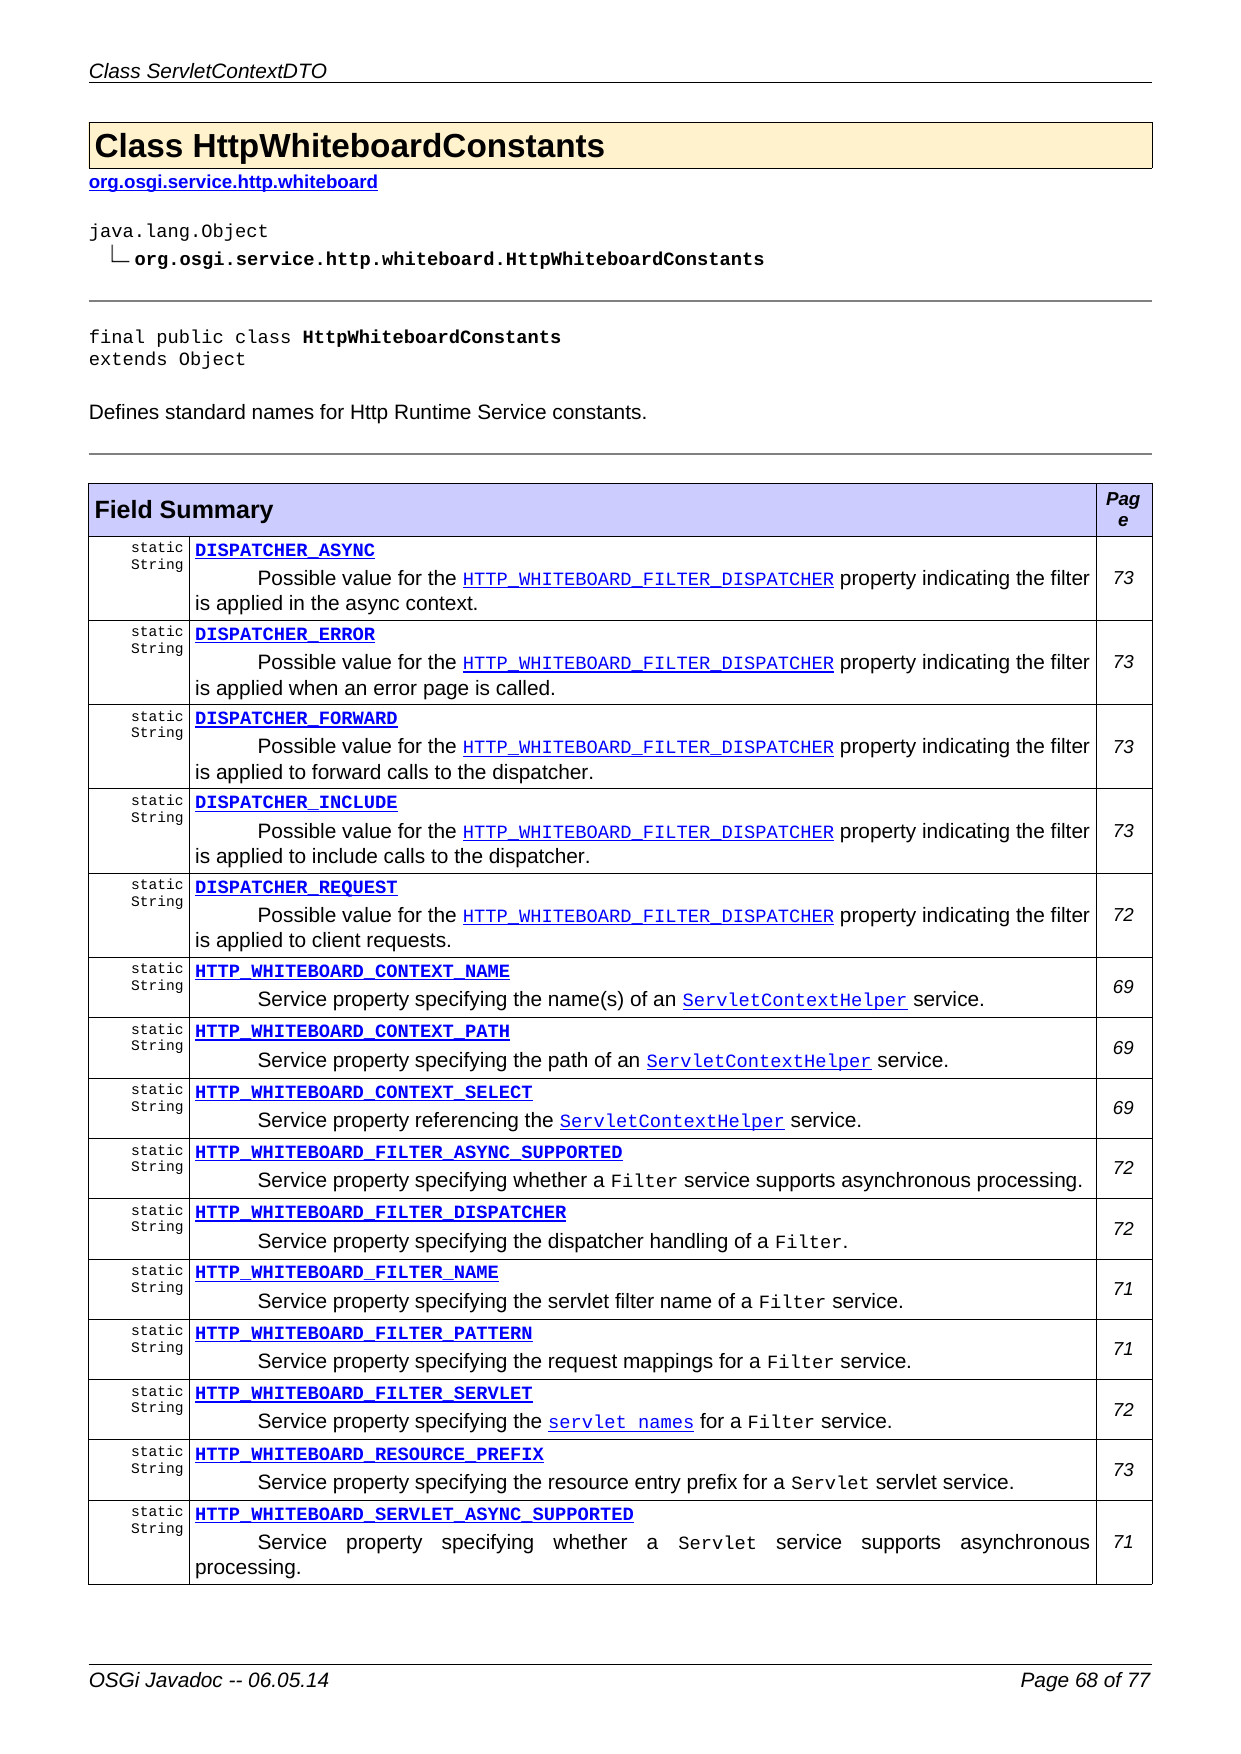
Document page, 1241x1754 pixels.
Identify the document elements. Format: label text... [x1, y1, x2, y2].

table_cell HTTP_WHITEBOARD_SERVLET_ASYNC_SUPPORTED Service property specifying whether a Servlet service supports asynchronous processing. [190, 1501, 1096, 1584]
table_cell 71 [1097, 1440, 1152, 1500]
table_cell HTTP_WHITEBOARD_FILTER_ASYNC_SUPPORTED Service property specifying whether a Filter service supports asynchronous processing. [190, 1139, 1096, 1198]
table_cell HTTP_WHITEBOARD_FILTER_DISPATCHER Service property specifying the dispatcher handling of a Filter. [190, 1199, 1096, 1258]
table_cell HTTP_WHITEBOARD_RESOURCE_PREFIX Service property specifying the resource entry prefix for a Servlet servlet service. [190, 1440, 1096, 1500]
table_cell static String [89, 1380, 189, 1439]
text final public class HttpWhiteboardConstants [88, 328, 1152, 349]
table_cell static String [89, 1260, 189, 1319]
table_cell 67 [1097, 1018, 1152, 1077]
table_cell 69 [1097, 1320, 1152, 1379]
table_cell static String [89, 1139, 189, 1198]
subtitle Class HttpWhiteboardConstants [90, 123, 1152, 168]
table_cell 70 [1097, 874, 1152, 957]
table_cell 69 [1097, 1260, 1152, 1319]
table_cell DISPATCHER_FORWARD Possible value for the HTTP_WHITEBOARD_FILTER_DISPATCHER property indicating the filter is applied to forward calls to the dispatcher. [190, 705, 1096, 788]
text org.osgi.service.http.whiteboard.HttpWhiteboardConstants [88, 243, 1152, 271]
table_cell HTTP_WHITEBOARD_FILTER_SERVLET Service property specifying the servlet names for a Filter service. [190, 1380, 1096, 1439]
table_cell HTTP_WHITEBOARD_CONTEXT_NAME Service property specifying the name(s) of an ServletContextHelper service. [190, 958, 1096, 1017]
table_cell 71 [1097, 621, 1152, 704]
text org.osgi.service.http.whiteboard [88, 171, 1152, 193]
table_cell static String [89, 1199, 189, 1258]
table_cell static String [89, 874, 189, 957]
table_cell static String [89, 789, 189, 873]
table_cell 67 [1097, 958, 1152, 1017]
table_cell static String [89, 1440, 189, 1500]
table_cell 67 [1097, 1079, 1152, 1138]
table_cell static String [89, 537, 189, 620]
table_cell HTTP_WHITEBOARD_FILTER_PATTERN Service property specifying the request mappings for a Filter service. [190, 1320, 1096, 1379]
table_cell static String [89, 958, 189, 1017]
table_cell HTTP_WHITEBOARD_CONTEXT_PATH Service property specifying the path of an ServletContextHelper service. [190, 1018, 1096, 1077]
text Defines standard names for Http Runtime Service constants. [88, 400, 1152, 424]
table_cell 70 [1097, 705, 1152, 788]
table_cell DISPATCHER_REQUEST Possible value for the HTTP_WHITEBOARD_FILTER_DISPATCHER property indicating the filter is applied to client requests. [190, 874, 1096, 957]
table_cell static String [89, 1079, 189, 1138]
table_cell HTTP_WHITEBOARD_CONTEXT_SELECT Service property referencing the ServletContextHelper service. [190, 1079, 1096, 1138]
table_cell DISPATCHER_ASYNC Possible value for the HTTP_WHITEBOARD_FILTER_DISPATCHER property indicating the filter is applied in the async context. [190, 537, 1096, 620]
table_cell DISPATCHER_INCLUDE Possible value for the HTTP_WHITEBOARD_FILTER_DISPATCHER property indicating the filter is applied to include calls to the dispatcher. [190, 789, 1096, 873]
table_cell 70 [1097, 1199, 1152, 1258]
table_cell 69 [1097, 1380, 1152, 1439]
table_header Field Summary [89, 484, 1096, 536]
table_header Page [1097, 484, 1152, 536]
table_cell 68 [1097, 1501, 1152, 1584]
table_cell HTTP_WHITEBOARD_FILTER_NAME Service property specifying the servlet filter name of a Filter service. [190, 1260, 1096, 1319]
table_cell static String [89, 1501, 189, 1584]
text java.lang.Object [88, 222, 1152, 243]
table_cell static String [89, 1018, 189, 1077]
table_cell 69 [1097, 1139, 1152, 1198]
table_cell DISPATCHER_ERROR Possible value for the HTTP_WHITEBOARD_FILTER_DISPATCHER property indicating the filter is applied when an error page is called. [190, 621, 1096, 704]
table_cell static String [89, 1320, 189, 1379]
text extends Object [88, 349, 1152, 371]
picture [111, 243, 135, 266]
table_cell 70 [1097, 537, 1152, 620]
table_cell static String [89, 705, 189, 788]
table_cell static String [89, 621, 189, 704]
table_cell 70 [1097, 789, 1152, 873]
